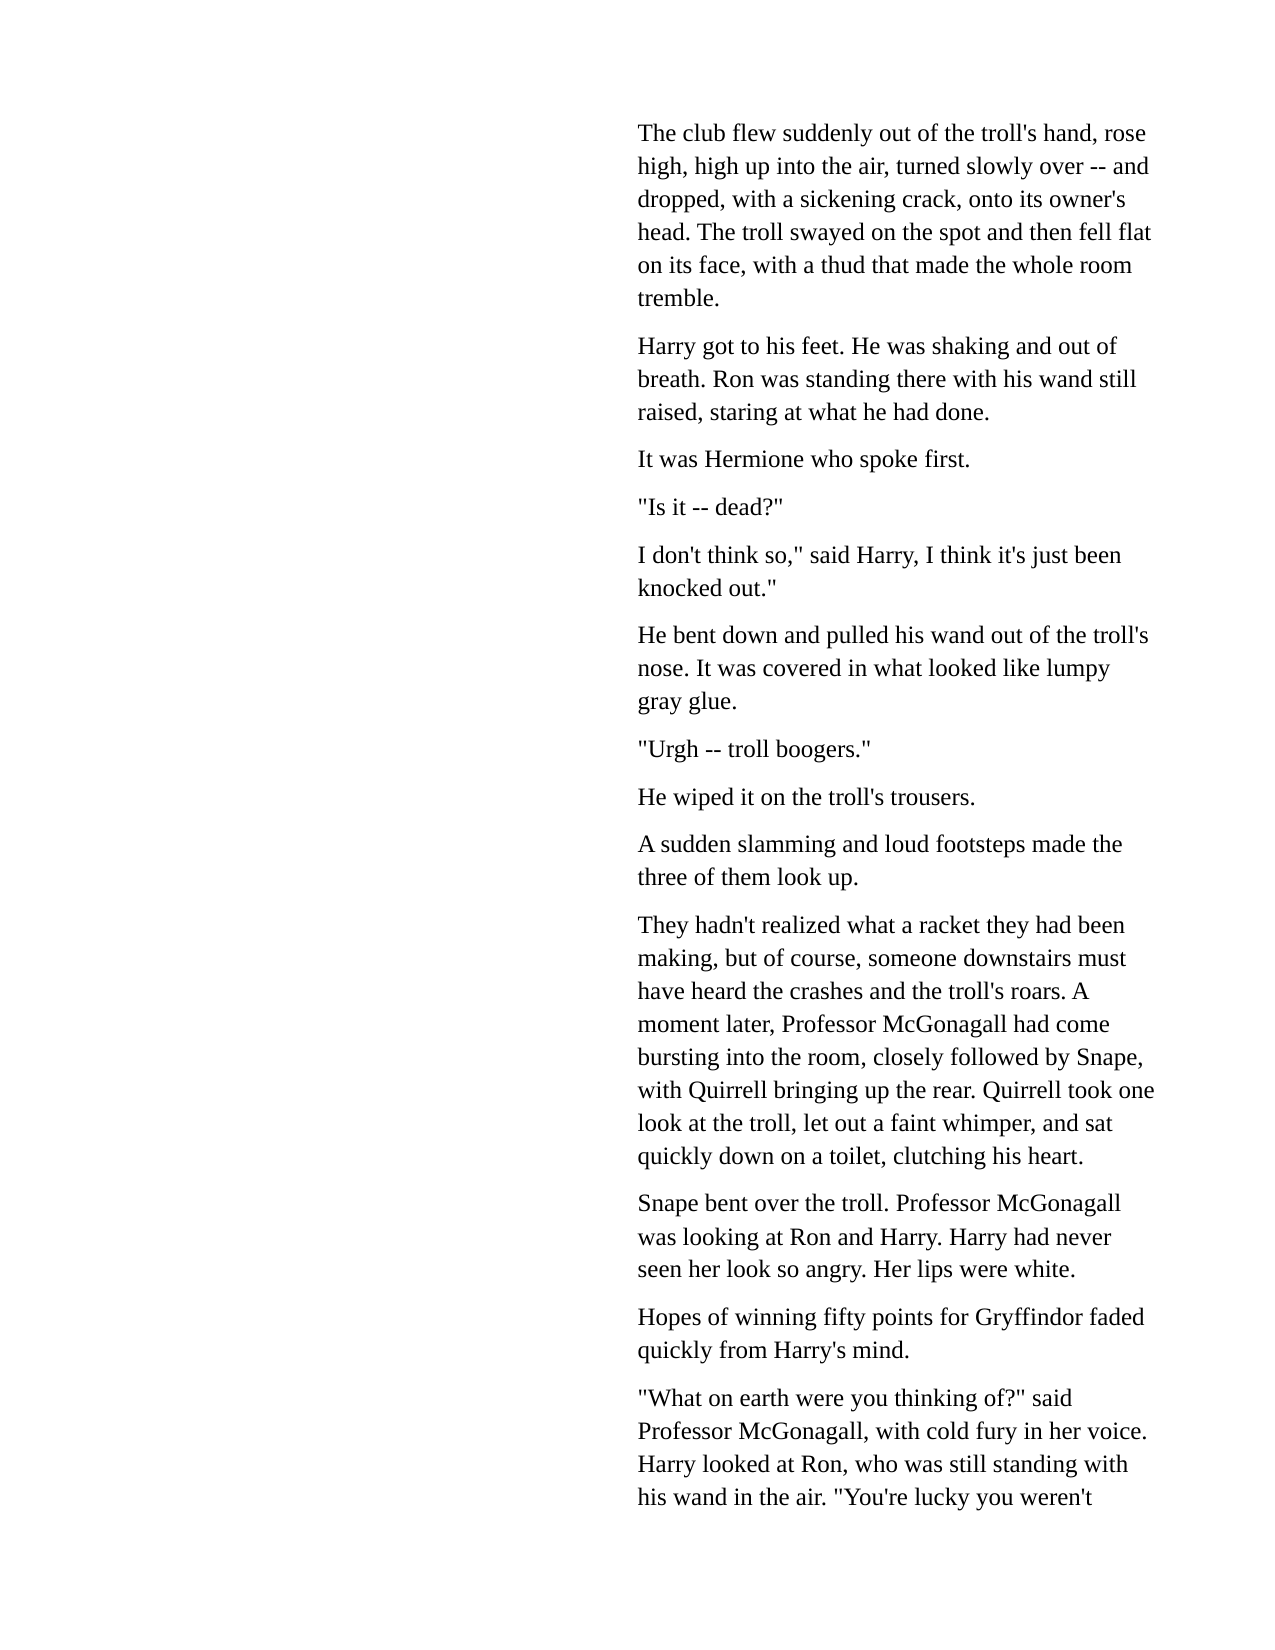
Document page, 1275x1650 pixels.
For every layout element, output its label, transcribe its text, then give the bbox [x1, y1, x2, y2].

table_cell [118, 118, 637, 331]
table_cell It was Hermione who spoke first. [638, 445, 1157, 492]
table_cell He wiped it on the troll's trousers. [638, 782, 1157, 829]
table_cell Hopes of winning fifty points for Gryffindor faded quickly from Harry's mind. [638, 1302, 1157, 1383]
table_cell Harry got to his feet. He was shaking and out of breath. Ron was standing there with his wand still raised, staring at what he had done. [638, 331, 1157, 444]
table_cell [118, 782, 637, 829]
table_cell A sudden slamming and loud footsteps made the three of them look up. [638, 829, 1157, 910]
table_cell He bent down and pulled his wand out of the troll's nose. It was covered in what looked like lumpy gray glue. [638, 620, 1157, 734]
table_cell [118, 1302, 637, 1383]
table_cell "What on earth were you thinking of?" said Professor McGonagall, with cold fury in her voice. Harry looked at Ron, who was still standing with his wand in the air. "You're lucky you weren't [638, 1383, 1157, 1511]
table_cell [118, 910, 637, 1188]
table_cell [118, 734, 637, 782]
table_cell "Urgh -- troll boogers." [638, 734, 1157, 782]
table_cell The club flew suddenly out of the troll's hand, rose high, high up into the air, turned slowly over -- and dropped, with a sickening crack, onto its owner's head. The troll swayed on the spot and then fell flat on its face, with a thud that made the whole room tremble. [638, 118, 1157, 331]
table_cell [118, 540, 637, 620]
table_cell [118, 445, 637, 492]
table_cell [118, 492, 637, 540]
table_cell [118, 829, 637, 910]
table_cell [118, 331, 637, 444]
table_cell "Is it -- dead?" [638, 492, 1157, 540]
table_cell [118, 1383, 637, 1511]
table_cell Snape bent over the troll. Professor McGonagall was looking at Ron and Harry. Harry had never seen her look so angry. Her lips were white. [638, 1189, 1157, 1302]
table_cell [118, 1189, 637, 1302]
table_cell [118, 620, 637, 734]
table_cell They hadn't realized what a racket they had been making, but of course, someone downstairs must have heard the crashes and the troll's roars. A moment later, Professor McGonagall had come bursting into the room, closely followed by Snape, with Quirrell bringing up the rear. Quirrell took one look at the troll, let out a faint whimper, and sat quickly down on a toilet, clutching his heart. [638, 910, 1157, 1188]
table_cell I don't think so," said Harry, I think it's just been knocked out." [638, 540, 1157, 620]
